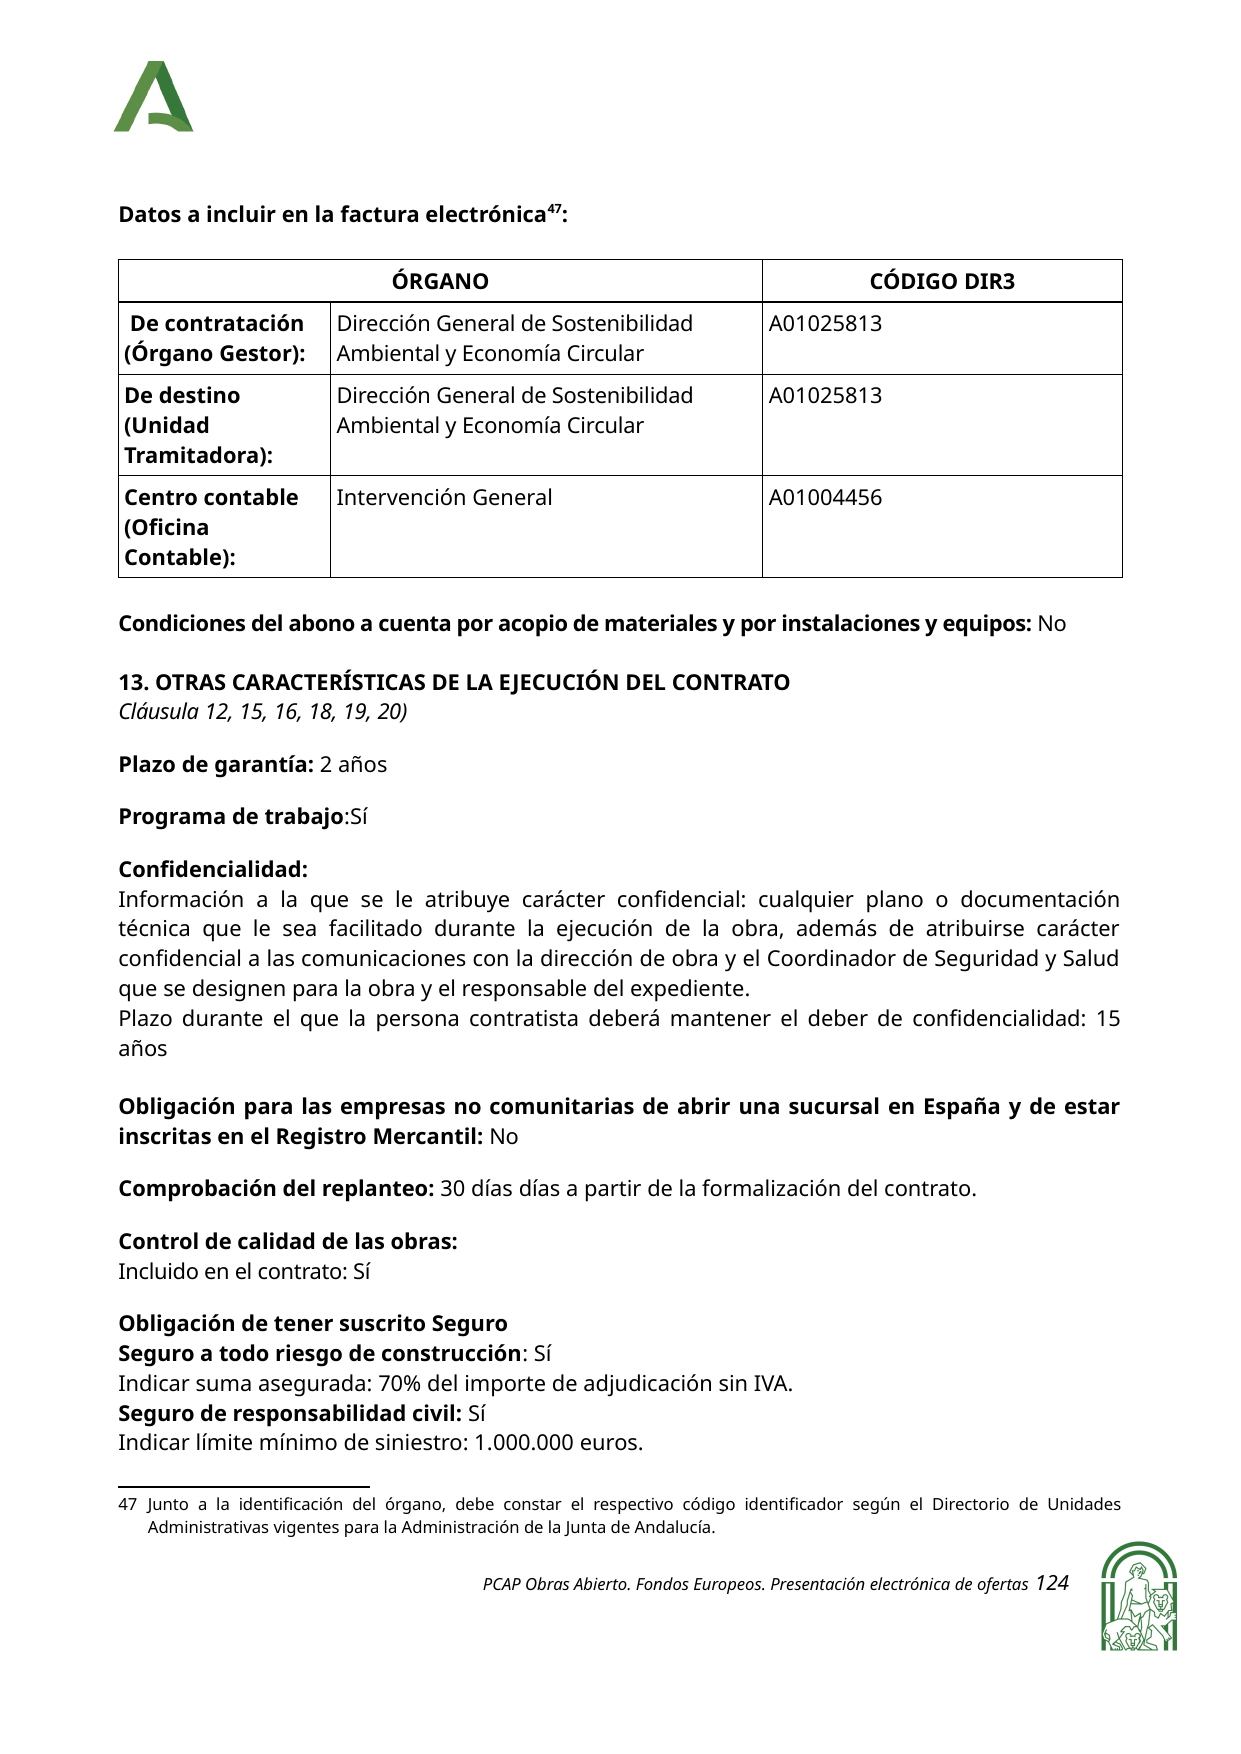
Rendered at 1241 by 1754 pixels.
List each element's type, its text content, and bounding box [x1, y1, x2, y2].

text Programa de trabajo:Sí [118, 801, 1122, 831]
text Junto a la identificación del órgano, debe constar el respectivo código identificador según el Directorio de Unidades Administrativas vigentes para la Administración de la Junta de Andalucía. [118, 1493, 1122, 1538]
text Seguro a todo riesgo de construcción: Sí [118, 1338, 1122, 1368]
text Cláusula 12, 15, 16, 18, 19, 20) [118, 696, 1122, 726]
picture [109, 56, 198, 136]
text Condiciones del abono a cuenta por acopio de materiales y por instalaciones y equipos: No [118, 608, 1122, 638]
table_cell A01025813 [763, 375, 1122, 475]
table_cell Centro contable (Oficina Contable): [119, 476, 330, 577]
text Indicar suma asegurada: 70% del importe de adjudicación sin IVA. [118, 1368, 1122, 1398]
table_cell Dirección General de Sostenibilidad Ambiental y Economía Circular [331, 375, 762, 475]
text Indicar límite mínimo de siniestro: 1.000.000 euros. [118, 1427, 1122, 1457]
text 13. OTRAS CARACTERÍSTICAS DE LA EJECUCIÓN DEL CONTRATO [118, 667, 1122, 696]
table_cell Dirección General de Sostenibilidad Ambiental y Economía Circular [331, 303, 762, 373]
table_cell De contratación (Órgano Gestor): [119, 303, 330, 373]
text Comprobación del replanteo: 30 días días a partir de la formalización del contrato. [118, 1173, 1122, 1203]
picture [1100, 1540, 1178, 1652]
text Control de calidad de las obras: [118, 1226, 1122, 1256]
table_header ÓRGANO [119, 260, 762, 301]
table_header CÓDIGO DIR3 [763, 260, 1122, 301]
text Obligación de tener suscrito Seguro [118, 1308, 1122, 1338]
table_cell Intervención General [331, 476, 762, 577]
table_cell De destino (Unidad Tramitadora): [119, 375, 330, 475]
text Obligación para las empresas no comunitarias de abrir una sucursal en España y de estar inscritas en el Registro Mercantil: No [118, 1091, 1122, 1151]
text Incluido en el contrato: Sí [118, 1256, 1122, 1286]
text Información a la que se le atribuye carácter confidencial: cualquier plano o documentación técnica que le sea facilitado durante la ejecución de la obra, además de atribuirse carácter confidencial a las comunicaciones con la dirección de obra y el Coordinador de Seguridad y Salud que se designen para la obra y el responsable del expediente. [118, 884, 1122, 1003]
text Datos a incluir en la factura electrónica: [118, 199, 1122, 229]
table_cell A01025813 [763, 303, 1122, 373]
text Seguro de responsabilidad civil: Sí [118, 1398, 1122, 1427]
table_cell A01004456 [763, 476, 1122, 577]
text Plazo durante el que la persona contratista deberá mantener el deber de confidencialidad: 15 años [118, 1003, 1122, 1062]
text Confidencialidad: [118, 854, 1122, 884]
text Plazo de garantía: 2 años [118, 749, 1122, 779]
